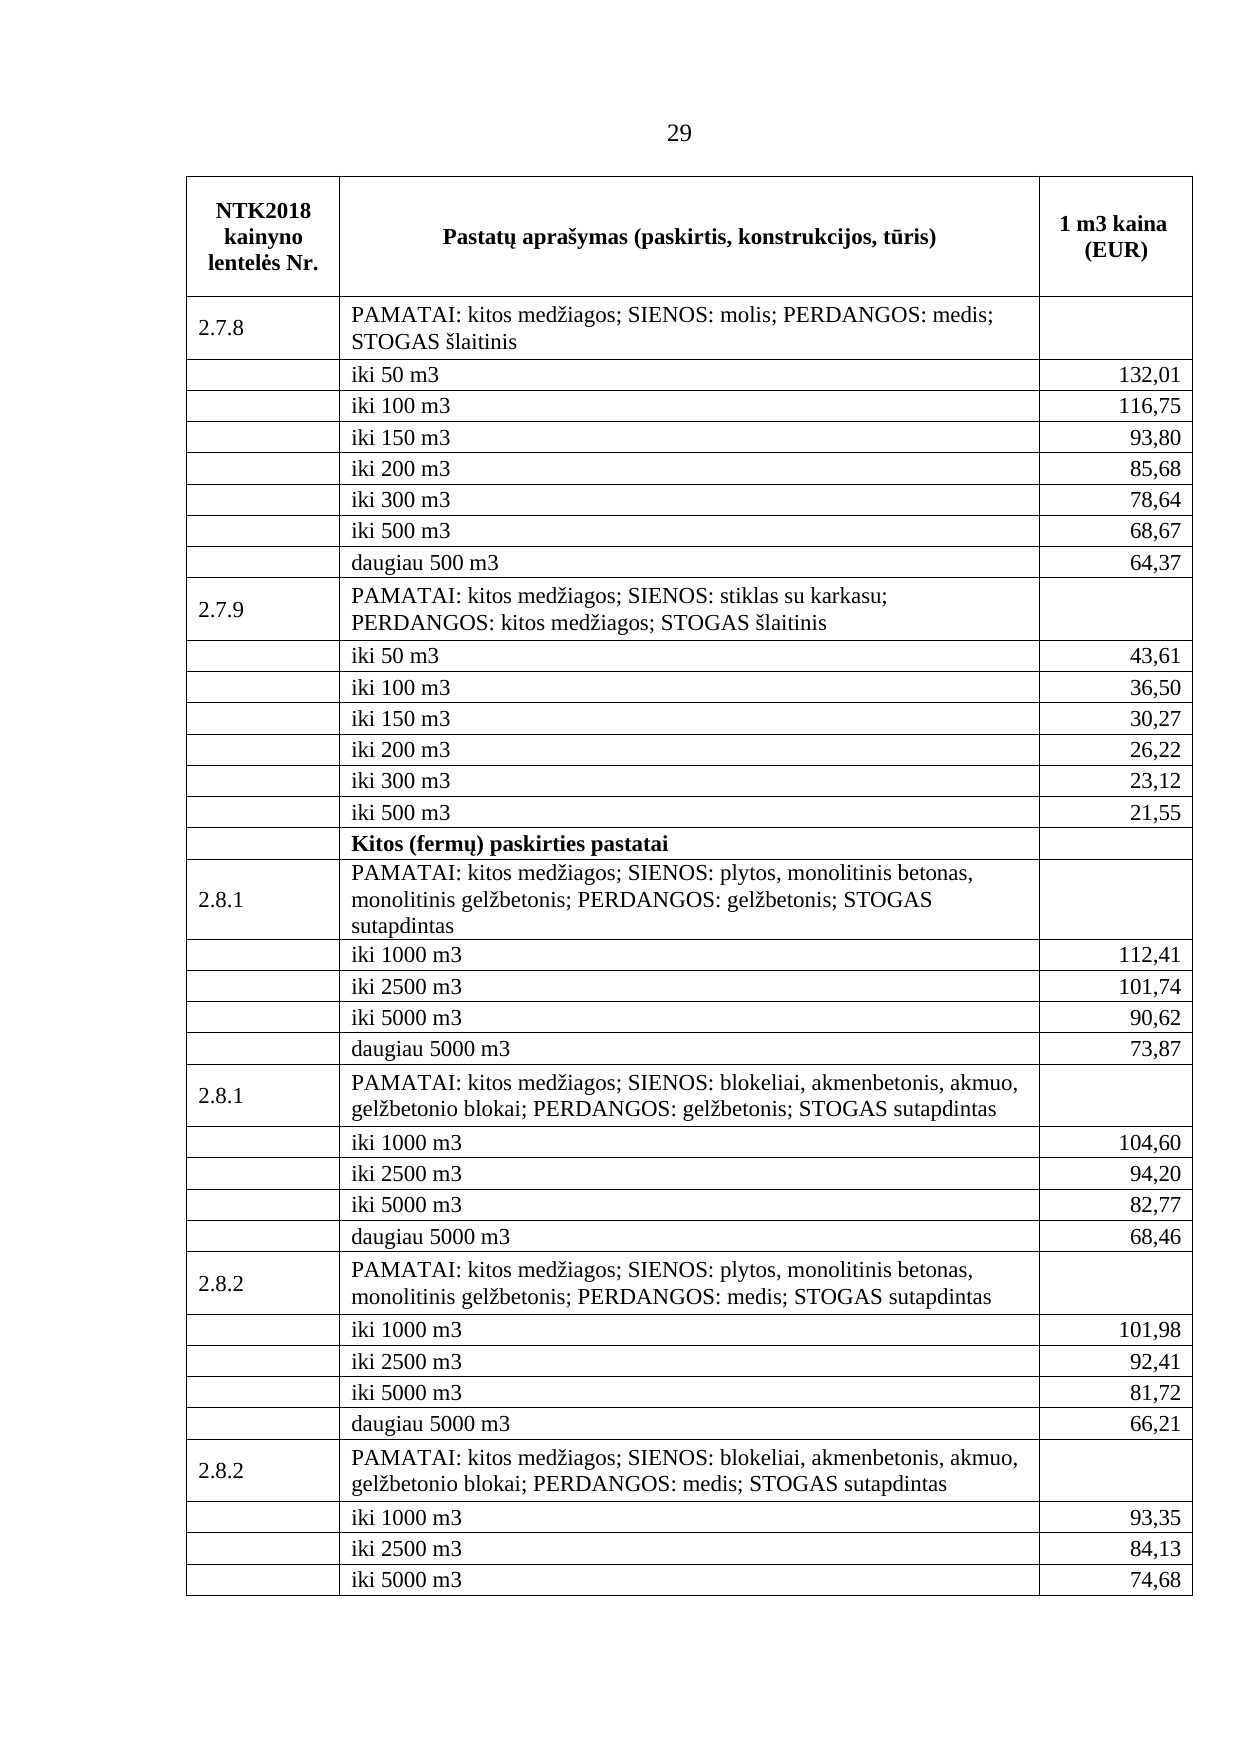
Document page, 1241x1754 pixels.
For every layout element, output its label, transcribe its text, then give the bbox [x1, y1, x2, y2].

table_cell iki 5000 m3 [340, 1002, 1039, 1032]
table_cell 93,80 [1040, 422, 1192, 452]
table_cell 74,68 [1040, 1565, 1192, 1595]
table_cell [187, 391, 339, 421]
table_cell 26,22 [1040, 735, 1192, 765]
table_cell iki 500 m3 [340, 797, 1039, 827]
table_cell 78,64 [1040, 485, 1192, 515]
table_cell [187, 703, 339, 733]
table_cell 92,41 [1040, 1346, 1192, 1376]
table_cell [187, 1346, 339, 1376]
table_cell 43,61 [1040, 641, 1192, 671]
table_cell 132,01 [1040, 360, 1192, 390]
table_cell [187, 1315, 339, 1345]
table_cell 68,46 [1040, 1221, 1192, 1251]
table_cell daugiau 500 m3 [340, 547, 1039, 577]
table_cell [1040, 1252, 1192, 1313]
table_cell 30,27 [1040, 703, 1192, 733]
table_cell [187, 1033, 339, 1063]
table_cell 82,77 [1040, 1190, 1192, 1220]
table_cell 68,67 [1040, 516, 1192, 546]
table_cell iki 300 m3 [340, 485, 1039, 515]
table_header NTK2018 kainyno lentelės Nr. [187, 177, 339, 296]
table_cell Kitos (fermų) paskirties pastatai [340, 828, 1039, 858]
table_cell [187, 547, 339, 577]
table_cell iki 100 m3 [340, 672, 1039, 702]
table_cell [187, 1190, 339, 1220]
table_cell PAMATAI: kitos medžiagos; SIENOS: blokeliai, akmenbetonis, akmuo, gelžbetonio blokai; PERDANGOS: medis; STOGAS sutapdintas [340, 1440, 1039, 1501]
table_cell daugiau 5000 m3 [340, 1033, 1039, 1063]
table_cell [187, 453, 339, 483]
table_cell iki 150 m3 [340, 422, 1039, 452]
table_cell 84,13 [1040, 1533, 1192, 1563]
table_cell iki 2500 m3 [340, 1346, 1039, 1376]
table_cell [187, 797, 339, 827]
table_cell iki 1000 m3 [340, 1315, 1039, 1345]
table_cell iki 2500 m3 [340, 1533, 1039, 1563]
table_cell iki 1000 m3 [340, 1502, 1039, 1532]
table_cell iki 5000 m3 [340, 1190, 1039, 1220]
table_cell daugiau 5000 m3 [340, 1408, 1039, 1438]
table_cell [187, 1565, 339, 1595]
table_cell iki 50 m3 [340, 360, 1039, 390]
table_cell 90,62 [1040, 1002, 1192, 1032]
table_cell [187, 360, 339, 390]
table_cell [187, 1502, 339, 1532]
table_cell 81,72 [1040, 1377, 1192, 1407]
table_cell [187, 1533, 339, 1563]
table_cell iki 1000 m3 [340, 1127, 1039, 1157]
table_cell iki 300 m3 [340, 766, 1039, 796]
table_cell 36,50 [1040, 672, 1192, 702]
table_cell 2.8.2 [187, 1252, 339, 1313]
table_cell 93,35 [1040, 1502, 1192, 1532]
table_cell [1040, 828, 1192, 858]
table_cell 64,37 [1040, 547, 1192, 577]
table_cell 101,98 [1040, 1315, 1192, 1345]
table_cell [187, 485, 339, 515]
table_cell [1040, 1440, 1192, 1501]
table_cell [187, 1127, 339, 1157]
table_cell [187, 641, 339, 671]
table_cell 73,87 [1040, 1033, 1192, 1063]
table_cell 2.7.9 [187, 578, 339, 640]
table_cell iki 1000 m3 [340, 940, 1039, 970]
table_cell PAMATAI: kitos medžiagos; SIENOS: plytos, monolitinis betonas, monolitinis gelžbetonis; PERDANGOS: medis; STOGAS sutapdintas [340, 1252, 1039, 1313]
table_cell [187, 516, 339, 546]
table_cell iki 200 m3 [340, 735, 1039, 765]
table_cell iki 150 m3 [340, 703, 1039, 733]
table_cell PAMATAI: kitos medžiagos; SIENOS: stiklas su karkasu; PERDANGOS: kitos medžiagos; STOGAS šlaitinis [340, 578, 1039, 640]
table_cell [187, 422, 339, 452]
table_cell [1040, 578, 1192, 640]
table_cell 112,41 [1040, 940, 1192, 970]
table_header Pastatų aprašymas (paskirtis, konstrukcijos, tūris) [340, 177, 1039, 296]
table_cell [187, 735, 339, 765]
table_cell [187, 766, 339, 796]
table_cell iki 200 m3 [340, 453, 1039, 483]
table_cell iki 500 m3 [340, 516, 1039, 546]
table_cell 66,21 [1040, 1408, 1192, 1438]
table_cell 23,12 [1040, 766, 1192, 796]
table_cell 94,20 [1040, 1158, 1192, 1188]
table_cell 85,68 [1040, 453, 1192, 483]
table_cell [187, 1221, 339, 1251]
table_cell iki 2500 m3 [340, 971, 1039, 1001]
table_cell iki 2500 m3 [340, 1158, 1039, 1188]
table_cell 2.8.1 [187, 1065, 339, 1126]
table_cell daugiau 5000 m3 [340, 1221, 1039, 1251]
table_cell PAMATAI: kitos medžiagos; SIENOS: plytos, monolitinis betonas, monolitinis gelžbetonis; PERDANGOS: gelžbetonis; STOGAS sutapdintas [340, 860, 1039, 938]
table_cell [187, 672, 339, 702]
table_cell 2.8.2 [187, 1440, 339, 1501]
table_cell [187, 1002, 339, 1032]
table_cell [187, 1158, 339, 1188]
table_cell iki 5000 m3 [340, 1565, 1039, 1595]
table_cell 116,75 [1040, 391, 1192, 421]
table_cell iki 5000 m3 [340, 1377, 1039, 1407]
table_cell [1040, 860, 1192, 938]
table_cell 2.8.1 [187, 860, 339, 938]
table_cell [187, 1377, 339, 1407]
table_cell [187, 940, 339, 970]
table_cell 2.7.8 [187, 297, 339, 358]
table_cell PAMATAI: kitos medžiagos; SIENOS: blokeliai, akmenbetonis, akmuo, gelžbetonio blokai; PERDANGOS: gelžbetonis; STOGAS sutapdintas [340, 1065, 1039, 1126]
table_cell [187, 971, 339, 1001]
table_cell [1040, 297, 1192, 358]
table_cell 104,60 [1040, 1127, 1192, 1157]
table_cell iki 50 m3 [340, 641, 1039, 671]
table_cell [1040, 1065, 1192, 1126]
table_cell 101,74 [1040, 971, 1192, 1001]
table_cell 21,55 [1040, 797, 1192, 827]
table_cell PAMATAI: kitos medžiagos; SIENOS: molis; PERDANGOS: medis; STOGAS šlaitinis [340, 297, 1039, 358]
table_cell iki 100 m3 [340, 391, 1039, 421]
table_cell [187, 828, 339, 858]
table_header 1 m3 kaina (EUR) [1040, 177, 1192, 296]
table_cell [187, 1408, 339, 1438]
